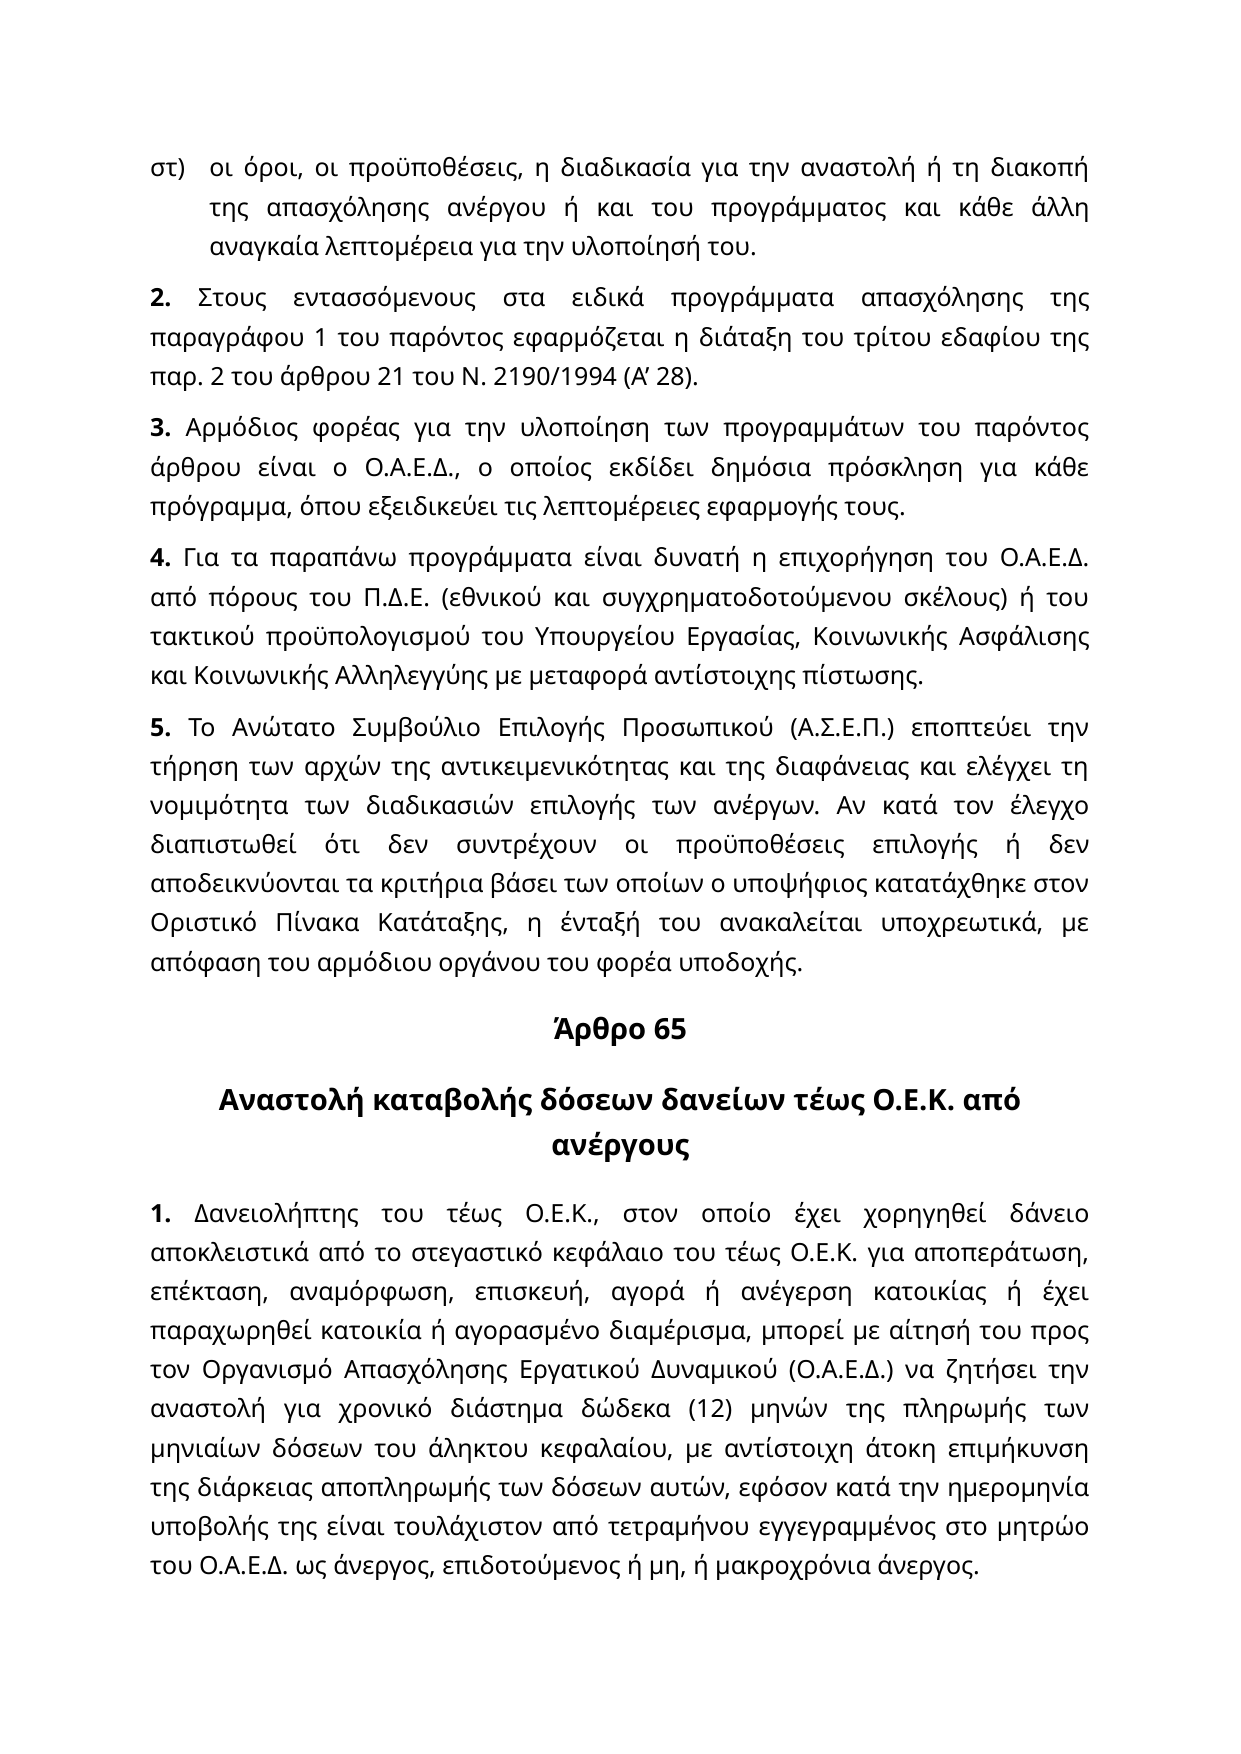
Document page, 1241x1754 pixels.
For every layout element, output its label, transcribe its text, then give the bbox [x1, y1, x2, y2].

text 4. Για τα παραπάνω προγράμματα είναι δυνατή η επιχορήγηση του Ο.Α.Ε.Δ. από πόρους του Π.Δ.Ε. (εθνικού και συγχρηματοδοτούμενου σκέλους) ή του τακτικού προϋπολογισμού του Υπουργείου Εργασίας, Κοινωνικής Ασφάλισης και Κοινωνικής Αλληλεγγύης με μεταφορά αντίστοιχης πίστωσης. [150, 540, 1090, 692]
text 1. Δανειολήπτης του τέως Ο.Ε.Κ., στον οποίο έχει χορηγηθεί δάνειο αποκλειστικά από το στεγαστικό κεφάλαιο του τέως Ο.Ε.Κ. για αποπεράτωση, επέκταση, αναμόρφωση, επισκευή, αγορά ή ανέγερση κατοικίας ή έχει παραχωρηθεί κατοικία ή αγορασμένο διαμέρισμα, μπορεί με αίτησή του προς τον Οργανισμό Απασχόλησης Εργατικού Δυναμικού (Ο.Α.Ε.Δ.) να ζητήσει την αναστολή για χρονικό διάστημα δώδεκα (12) μηνών της πληρωμής των μηνιαίων δόσεων του άληκτου κεφαλαίου, με αντίστοιχη άτοκη επιμήκυνση της διάρκειας αποπληρωμής των δόσεων αυτών, εφόσον κατά την ημερομηνία υποβολής της είναι τουλάχιστον από τετραμήνου εγγεγραμμένος στο μητρώο του Ο.Α.Ε.Δ. ως άνεργος, επιδοτούμενος ή μη, ή μακροχρόνια άνεργος. [150, 1195, 1090, 1582]
list στ) οι όροι, οι προϋποθέσεις, η διαδικασία για την αναστολή ή τη διακοπή της απασχόλησης ανέργου ή και του προγράμματος και κάθε άλλη αναγκαία λεπτομέρεια για την υλοποίησή του. [150, 150, 1090, 262]
text 5. Το Ανώτατο Συμβούλιο Επιλογής Προσωπικού (Α.Σ.Ε.Π.) εποπτεύει την τήρηση των αρχών της αντικειμενικότητας και της διαφάνειας και ελέγχει τη νομιμότητα των διαδικασιών επιλογής των ανέργων. Αν κατά τον έλεγχο διαπιστωθεί ότι δεν συντρέχουν οι προϋποθέσεις επιλογής ή δεν αποδεικνύονται τα κριτήρια βάσει των οποίων ο υποψήφιος κατατάχθηκε στον Οριστικό Πίνακα Κατάταξης, η ένταξή του ανακαλείται υποχρεωτικά, με απόφαση του αρμόδιου οργάνου του φορέα υποδοχής. [150, 709, 1090, 978]
text 3. Αρμόδιος φορέας για την υλοποίηση των προγραμμάτων του παρόντος άρθρου είναι ο Ο.Α.Ε.Δ., ο οποίος εκδίδει δημόσια πρόσκληση για κάθε πρόγραμμα, όπου εξειδικεύει τις λεπτομέρειες εφαρμογής τους. [150, 410, 1090, 522]
subtitle Άρθρο 65 [150, 1008, 1090, 1048]
text 2. Στους εντασσόμενους στα ειδικά προγράμματα απασχόλησης της παραγράφου 1 του παρόντος εφαρμόζεται η διάταξη του τρίτου εδαφίου της παρ. 2 του άρθρου 21 του Ν. 2190/1994 (Α’ 28). [150, 280, 1090, 392]
subtitle Αναστολή καταβολής δόσεων δανείων τέως O.E.K. από ανέργους [150, 1079, 1090, 1164]
